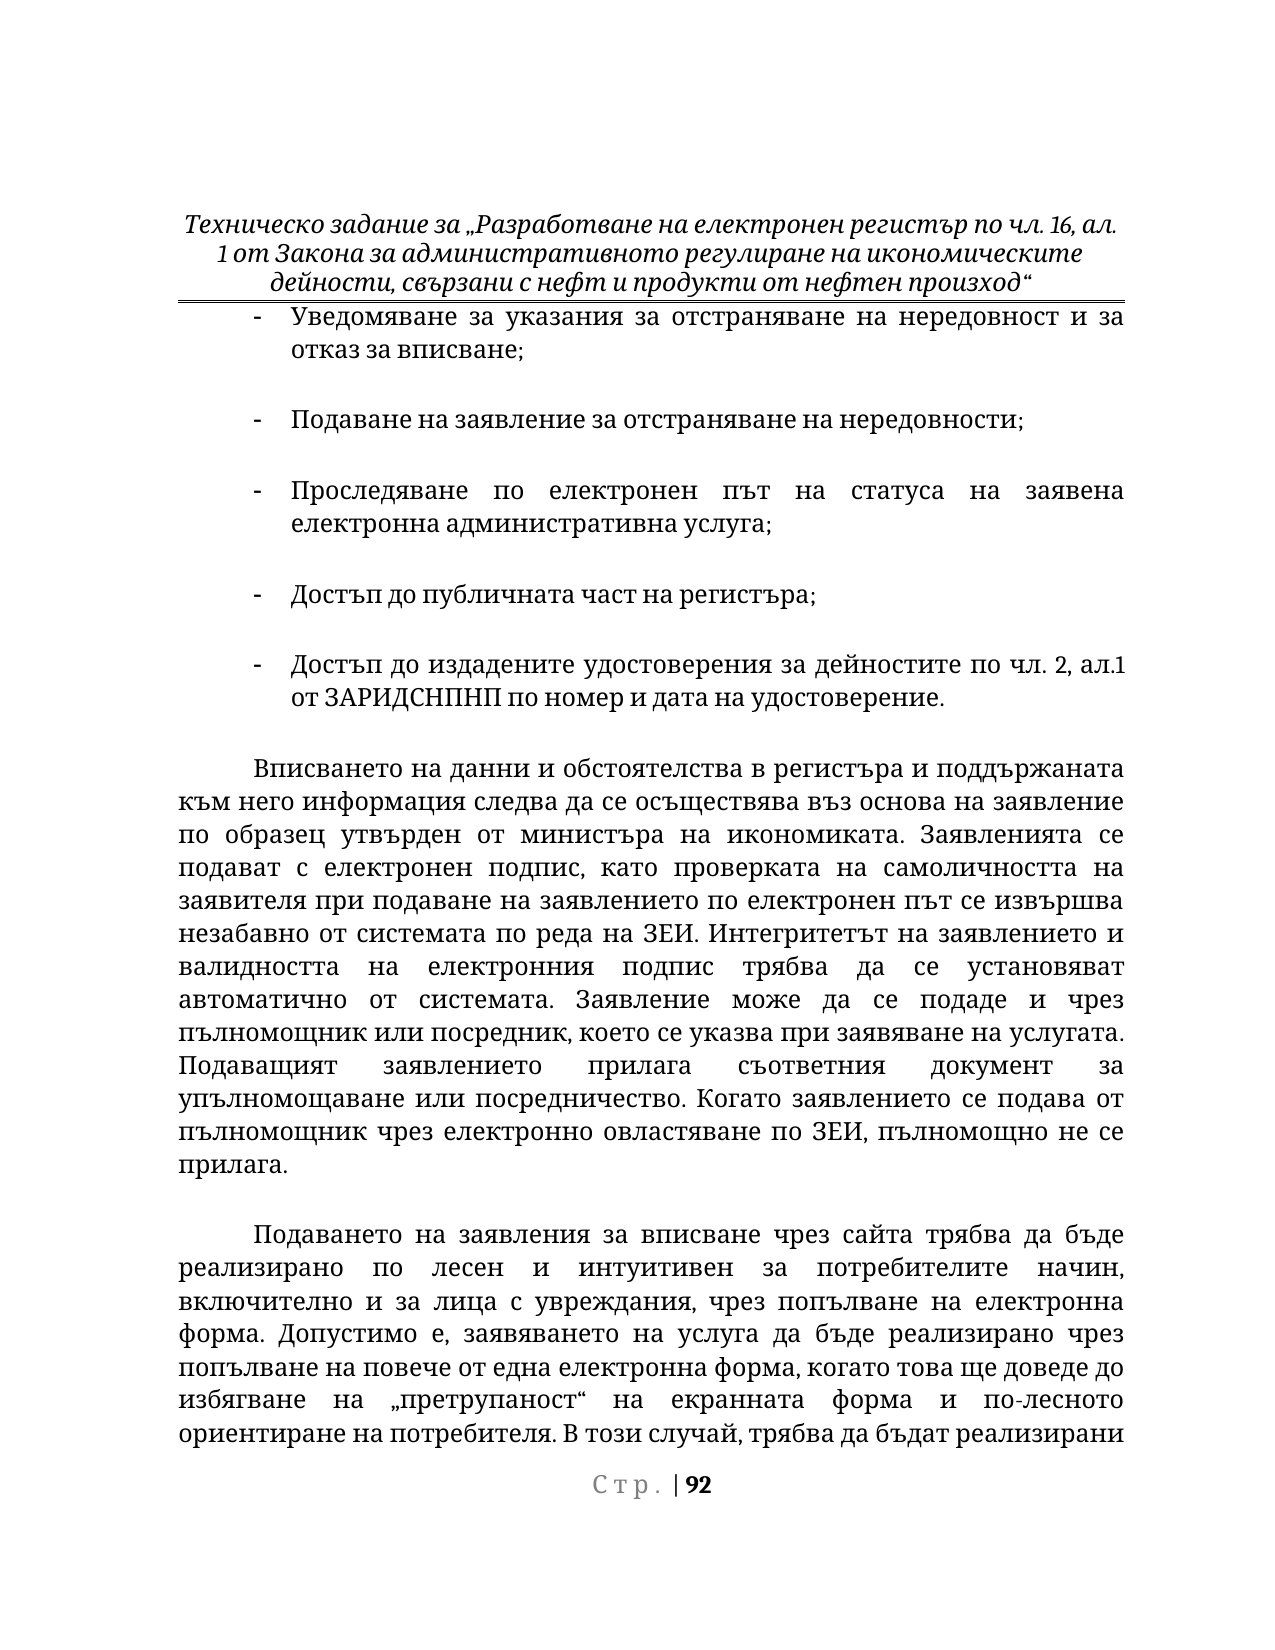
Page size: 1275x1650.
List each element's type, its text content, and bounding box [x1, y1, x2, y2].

list Достъп до издадените удостоверения за дейностите по чл. 2, ал.1 от ЗАРИДСНПНП по номер и дата на удостоверение. [253, 651, 1125, 713]
list Подаване на заявление за отстраняване на нередовности; [253, 406, 1125, 435]
list Уведомяване за указания за отстраняване на нередовност и за отказ за вписване; [253, 303, 1125, 365]
text Вписването на данни и обстоятелства в регистъра и поддържаната към него информация следва да се осъществява въз основа на заявление по образец утвърден от министъра на икономиката. Заявленията се подават с електронен подпис, като проверката на самоличността на заявителя при подаване на заявлението по електронен път се извършва незабавно от системата по реда на ЗЕИ. Интегритетът на заявлението и валидността на електронния подпис трябва да се установяват автоматично от системата. Заявление може да се подаде и чрез пълномощник или посредник, което се указва при заявяване на услугата. Подаващият заявлението прилага съответния документ за упълномощаване или посредничество. Когато заявлението се подава от пълномощник чрез електронно овластяване по ЗЕИ, пълномощно не се прилага. [178, 754, 1125, 1179]
list Достъп до публичната част на регистъра; [253, 581, 1125, 609]
list Проследяване по електронен път на статуса на заявена електронна административна услуга; [253, 477, 1125, 539]
text Подаването на заявления за вписване чрез сайта трябва да бъде реализирано по лесен и интуитивен за потребителите начин, включително и за лица с увреждания, чрез попълване на електронна форма. Допустимо е, заявяването на услуга да бъде реализирано чрез попълване на повече от една електронна форма, когато това ще доведе до избягване на „претрупаност“ на екранната форма и по-лесното ориентиране на потребителя. В този случай, трябва да бъдат реализирани [178, 1221, 1125, 1448]
